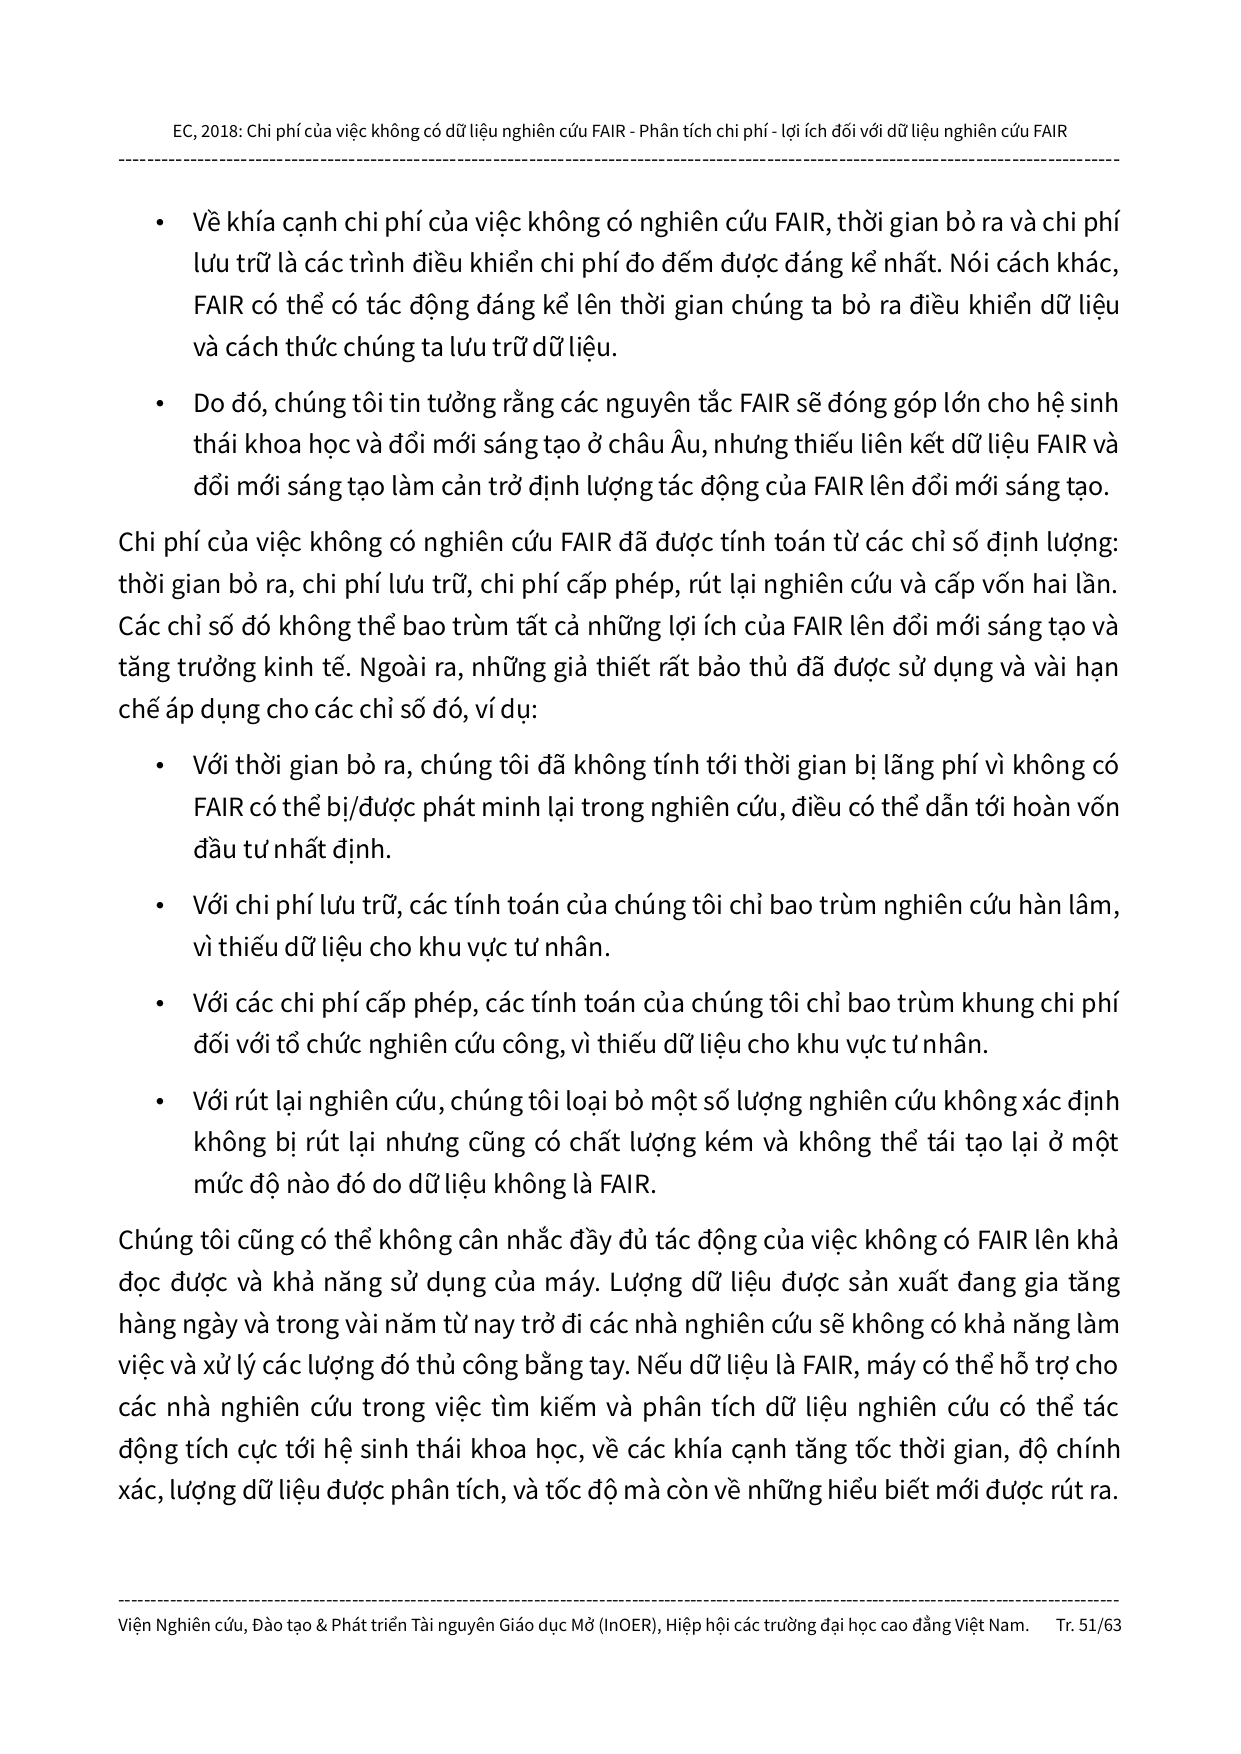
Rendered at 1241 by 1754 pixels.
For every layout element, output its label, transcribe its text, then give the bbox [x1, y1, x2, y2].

list Về khía cạnh chi phí của việc không có nghiên cứu FAIR, thời gian bỏ ra và chi phí lưu trữ là các trình điều khiển chi phí đo đếm được đáng kể nhất. Nói cách khác, FAIR có thể có tác động đáng kể lên thời gian chúng ta bỏ ra điều khiển dữ liệu và cách thức chúng ta lưu trữ dữ liệu. [156, 202, 1122, 363]
text Chi phí của việc không có nghiên cứu FAIR đã được tính toán từ các chỉ số định lượng: thời gian bỏ ra, chi phí lưu trữ, chi phí cấp phép, rút lại nghiên cứu và cấp vốn hai lần. Các chỉ số đó không thể bao trùm tất cả những lợi ích của FAIR lên đổi mới sáng tạo và tăng trưởng kinh tế. Ngoài ra, những giả thiết rất bảo thủ đã được sử dụng và vài hạn chế áp dụng cho các chỉ số đó, ví dụ: [118, 523, 1122, 726]
list Với các chi phí cấp phép, các tính toán của chúng tôi chỉ bao trùm khung chi phí đối với tổ chức nghiên cứu công, vì thiếu dữ liệu cho khu vực tư nhân. [156, 983, 1122, 1061]
list Với thời gian bỏ ra, chúng tôi đã không tính tới thời gian bị lãng phí vì không có FAIR có thể bị/được phát minh lại trong nghiên cứu, điều có thể dẫn tới hoàn vốn đầu tư nhất định. [156, 746, 1122, 865]
list Với rút lại nghiên cứu, chúng tôi loại bỏ một số lượng nghiên cứu không xác định không bị rút lại nhưng cũng có chất lượng kém và không thể tái tạo lại ở một mức độ nào đó do dữ liệu không là FAIR. [156, 1081, 1122, 1201]
text Chúng tôi cũng có thể không cân nhắc đầy đủ tác động của việc không có FAIR lên khả đọc được và khả năng sử dụng của máy. Lượng dữ liệu được sản xuất đang gia tăng hàng ngày và trong vài năm từ nay trở đi các nhà nghiên cứu sẽ không có khả năng làm việc và xử lý các lượng đó thủ công bằng tay. Nếu dữ liệu là FAIR, máy có thể hỗ trợ cho các nhà nghiên cứu trong việc tìm kiếm và phân tích dữ liệu nghiên cứu có thể tác động tích cực tới hệ sinh thái khoa học, về các khía cạnh tăng tốc thời gian, độ chính xác, lượng dữ liệu được phân tích, và tốc độ mà còn về những hiểu biết mới được rút ra. [118, 1221, 1122, 1507]
list Do đó, chúng tôi tin tưởng rằng các nguyên tắc FAIR sẽ đóng góp lớn cho hệ sinh thái khoa học và đổi mới sáng tạo ở châu Âu, nhưng thiếu liên kết dữ liệu FAIR và đổi mới sáng tạo làm cản trở định lượng tác động của FAIR lên đổi mới sáng tạo. [156, 383, 1122, 503]
list Với chi phí lưu trữ, các tính toán của chúng tôi chỉ bao trùm nghiên cứu hàn lâm, vì thiếu dữ liệu cho khu vực tư nhân. [156, 885, 1122, 963]
